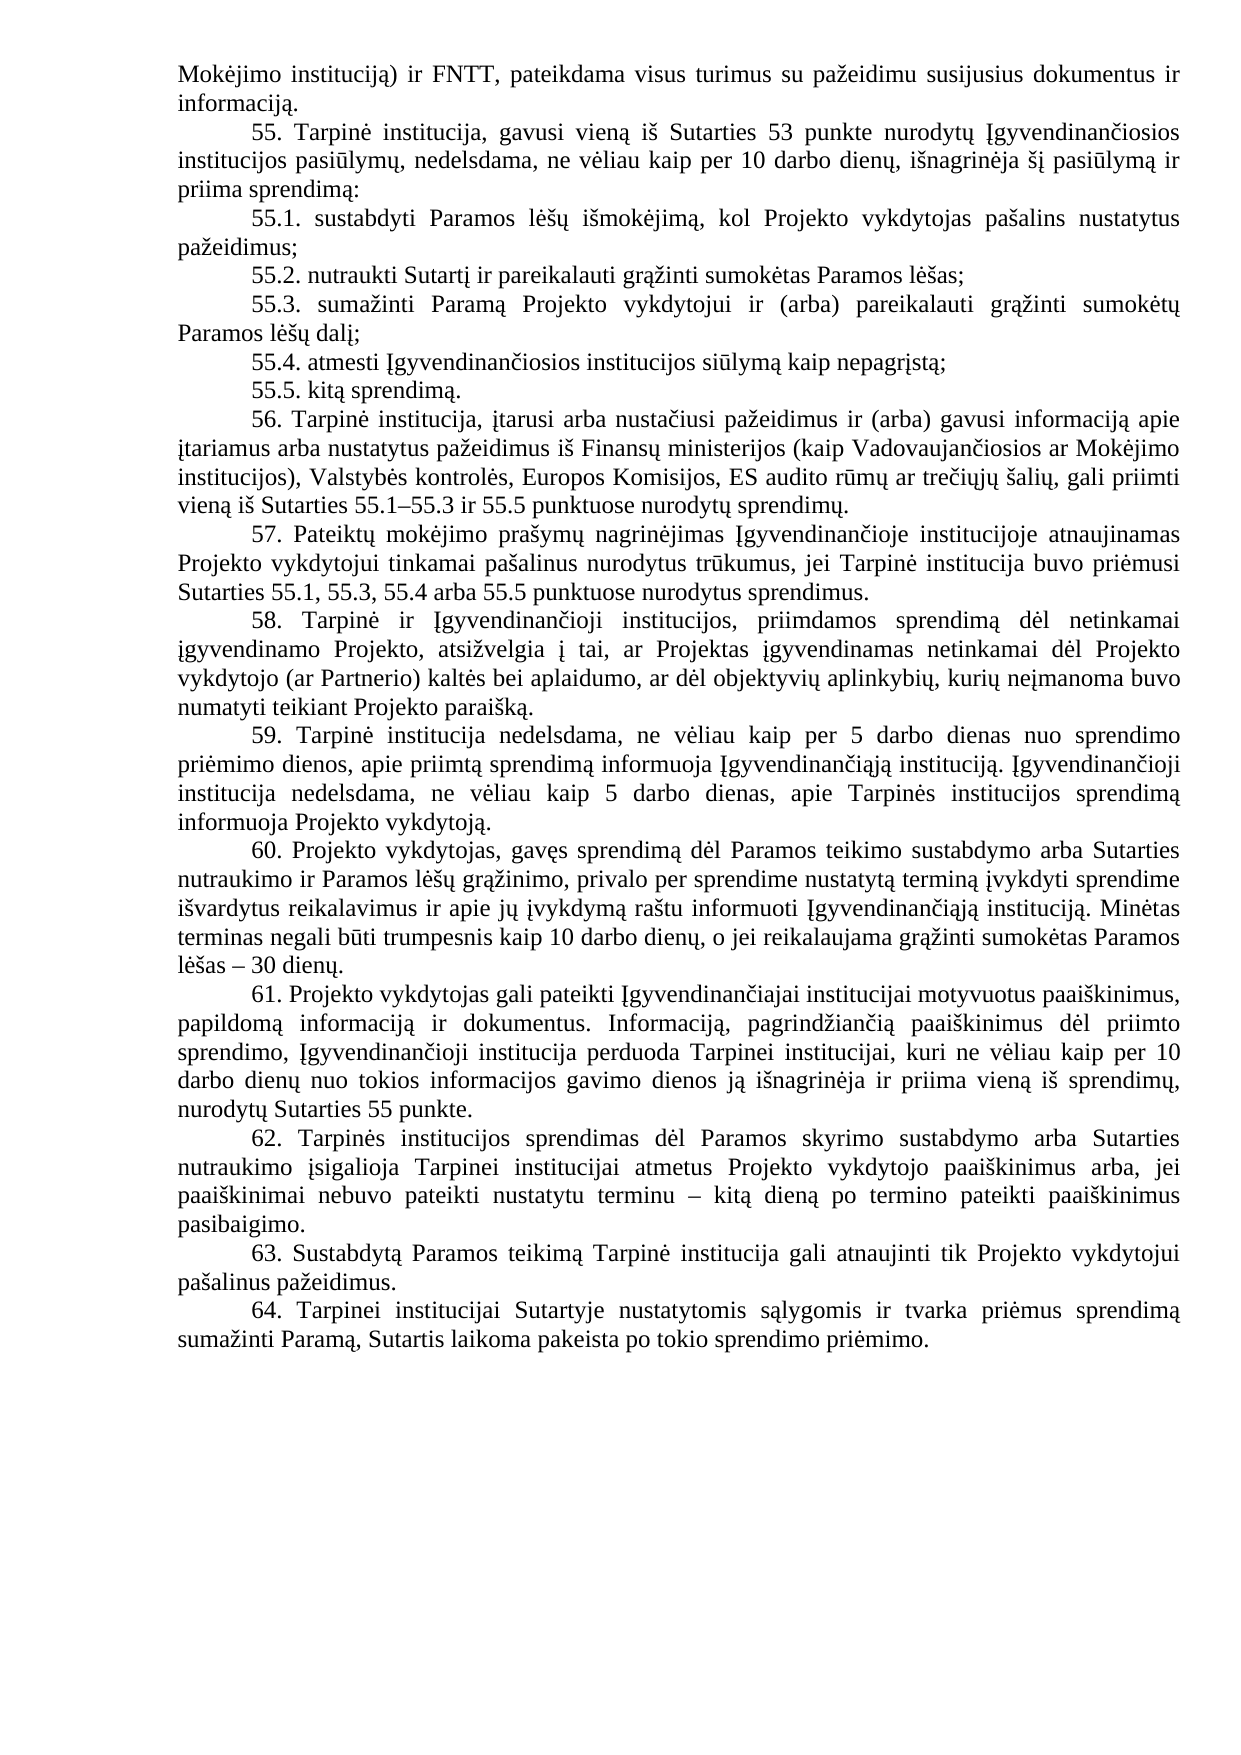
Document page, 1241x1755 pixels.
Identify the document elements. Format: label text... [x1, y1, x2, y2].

text 55.1. sustabdyti Paramos lėšų išmokėjimą, kol Projekto vykdytojas pašalins nustatytus pažeidimus; [177, 203, 1181, 260]
text 58. Tarpinė ir Įgyvendinančioji institucijos, priimdamos sprendimą dėl netinkamai įgyvendinamo Projekto, atsižvelgia į tai, ar Projektas įgyvendinamas netinkamai dėl Projekto vykdytojo (ar Partnerio) kaltės bei aplaidumo, ar dėl objektyvių aplinkybių, kurių neįmanoma buvo numatyti teikiant Projekto paraišką. [177, 605, 1181, 720]
text 57. Pateiktų mokėjimo prašymų nagrinėjimas Įgyvendinančioje institucijoje atnaujinamas Projekto vykdytojui tinkamai pašalinus nurodytus trūkumus, jei Tarpinė institucija buvo priėmusi Sutarties 55.1, 55.3, 55.4 arba 55.5 punktuose nurodytus sprendimus. [177, 519, 1181, 605]
text 55.4. atmesti Įgyvendinančiosios institucijos siūlymą kaip nepagrįstą; [177, 347, 1181, 375]
text 55.3. sumažinti Paramą Projekto vykdytojui ir (arba) pareikalauti grąžinti sumokėtų Paramos lėšų dalį; [177, 289, 1181, 347]
text 55.2. nutraukti Sutartį ir pareikalauti grąžinti sumokėtas Paramos lėšas; [177, 260, 1181, 289]
text 60. Projekto vykdytojas, gavęs sprendimą dėl Paramos teikimo sustabdymo arba Sutarties nutraukimo ir Paramos lėšų grąžinimo, privalo per sprendime nustatytą terminą įvykdyti sprendime išvardytus reikalavimus ir apie jų įvykdymą raštu informuoti Įgyvendinančiąją instituciją. Minėtas terminas negali būti trumpesnis kaip 10 darbo dienų, o jei reikalaujama grąžinti sumokėtas Paramos lėšas – 30 dienų. [177, 835, 1181, 979]
text 61. Projekto vykdytojas gali pateikti Įgyvendinančiajai institucijai motyvuotus paaiškinimus, papildomą informaciją ir dokumentus. Informaciją, pagrindžiančią paaiškinimus dėl priimto sprendimo, Įgyvendinančioji institucija perduoda Tarpinei institucijai, kuri ne vėliau kaip per 10 darbo dienų nuo tokios informacijos gavimo dienos ją išnagrinėja ir priima vieną iš sprendimų, nurodytų Sutarties 55 punkte. [177, 979, 1181, 1123]
text Mokėjimo instituciją) ir FNTT, pateikdama visus turimus su pažeidimu susijusius dokumentus ir informaciją. [177, 59, 1181, 117]
text 55.5. kitą sprendimą. [177, 375, 1181, 404]
text 64. Tarpinei institucijai Sutartyje nustatytomis sąlygomis ir tvarka priėmus sprendimą sumažinti Paramą, Sutartis laikoma pakeista po tokio sprendimo priėmimo. [177, 1295, 1181, 1353]
text 56. Tarpinė institucija, įtarusi arba nustačiusi pažeidimus ir (arba) gavusi informaciją apie įtariamus arba nustatytus pažeidimus iš Finansų ministerijos (kaip Vadovaujančiosios ar Mokėjimo institucijos), Valstybės kontrolės, Europos Komisijos, ES audito rūmų ar trečiųjų šalių, gali priimti vieną iš Sutarties 55.1–55.3 ir 55.5 punktuose nurodytų sprendimų. [177, 404, 1181, 519]
text 63. Sustabdytą Paramos teikimą Tarpinė institucija gali atnaujinti tik Projekto vykdytojui pašalinus pažeidimus. [177, 1238, 1181, 1295]
text 62. Tarpinės institucijos sprendimas dėl Paramos skyrimo sustabdymo arba Sutarties nutraukimo įsigalioja Tarpinei institucijai atmetus Projekto vykdytojo paaiškinimus arba, jei paaiškinimai nebuvo pateikti nustatytu terminu – kitą dieną po termino pateikti paaiškinimus pasibaigimo. [177, 1123, 1181, 1238]
text 59. Tarpinė institucija nedelsdama, ne vėliau kaip per 5 darbo dienas nuo sprendimo priėmimo dienos, apie priimtą sprendimą informuoja Įgyvendinančiąją instituciją. Įgyvendinančioji institucija nedelsdama, ne vėliau kaip 5 darbo dienas, apie Tarpinės institucijos sprendimą informuoja Projekto vykdytoją. [177, 720, 1181, 835]
text 55. Tarpinė institucija, gavusi vieną iš Sutarties 53 punkte nurodytų Įgyvendinančiosios institucijos pasiūlymų, nedelsdama, ne vėliau kaip per 10 darbo dienų, išnagrinėja šį pasiūlymą ir priima sprendimą: [177, 117, 1181, 203]
